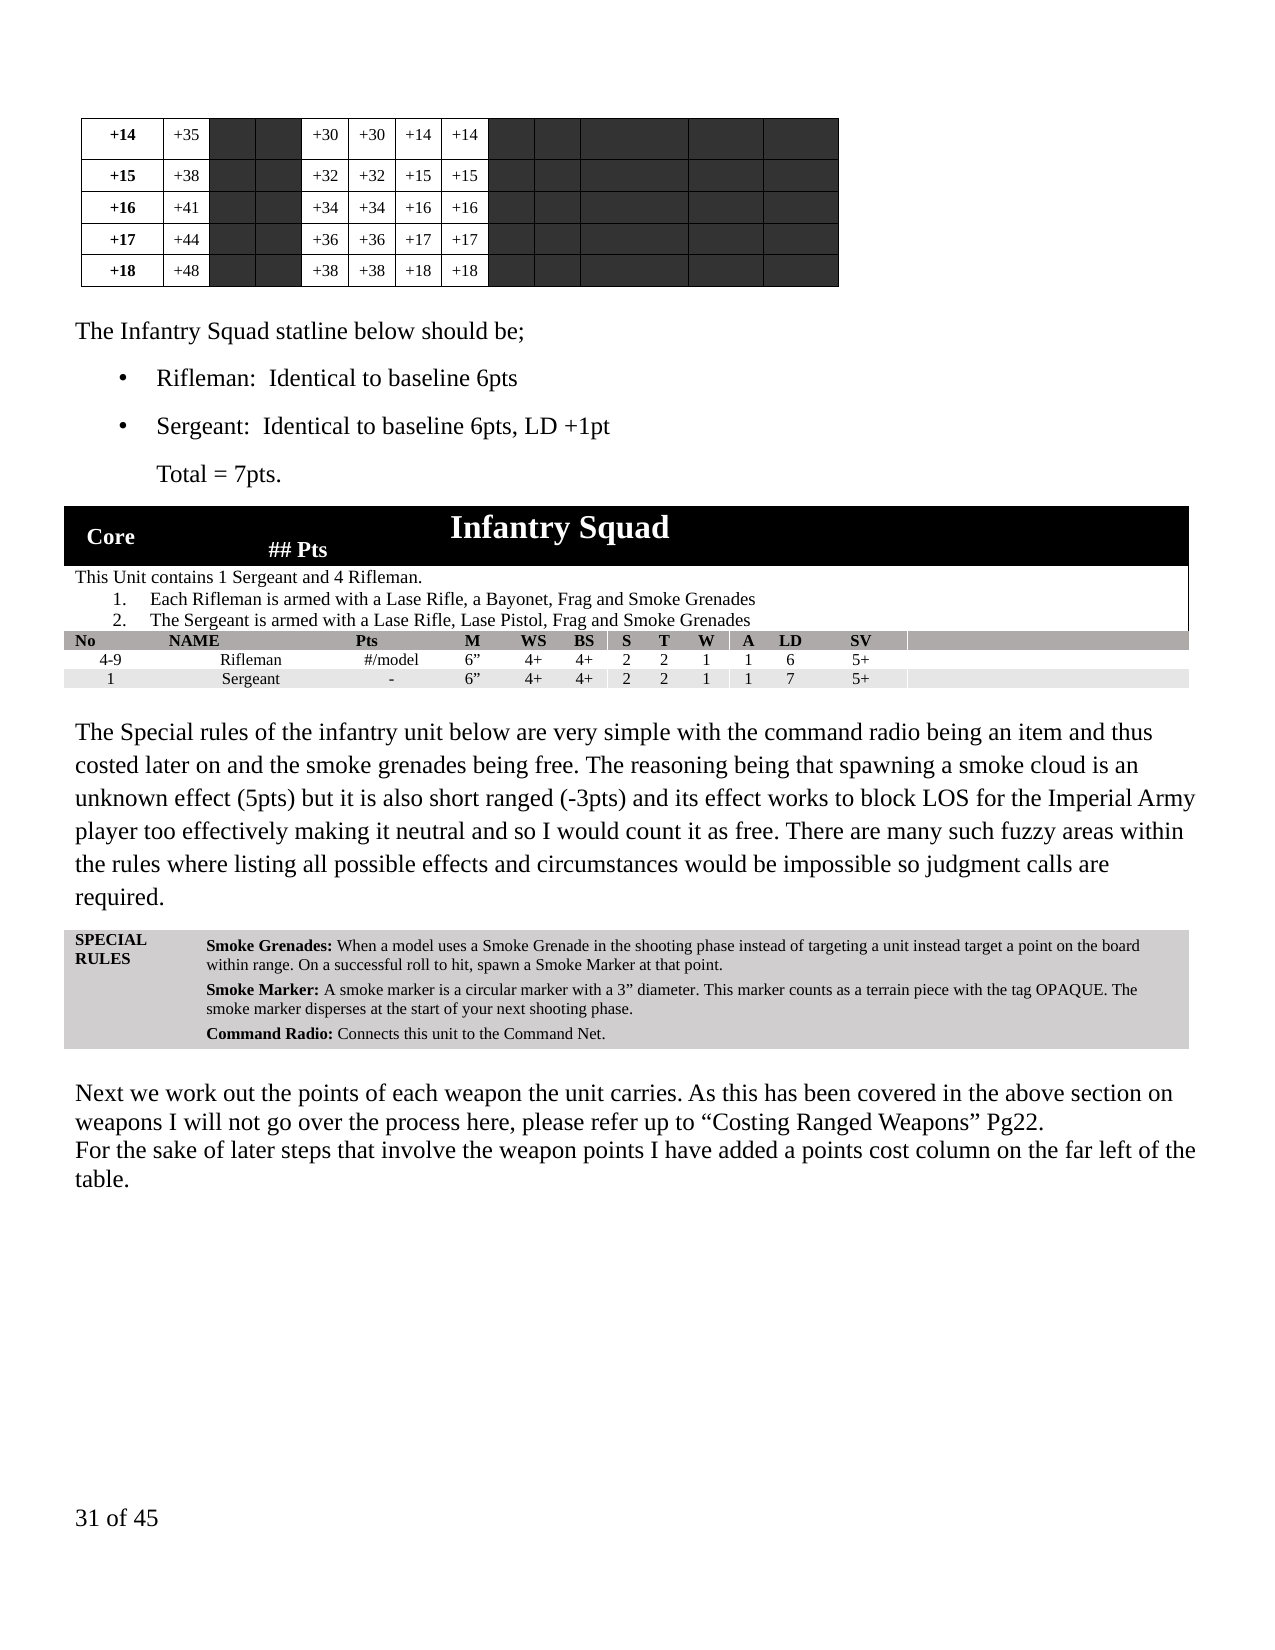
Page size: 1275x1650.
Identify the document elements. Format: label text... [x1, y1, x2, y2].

table_cell +15 [442, 160, 488, 191]
table_cell [581, 192, 688, 223]
table_cell 4+ [506, 669, 561, 688]
table_cell No [64, 631, 157, 650]
text The Infantry Squad statline below should be; [75, 316, 1200, 344]
table_cell +18 [442, 255, 488, 286]
table_cell +18 [396, 255, 441, 286]
table_cell 4-9 [64, 650, 157, 669]
table_cell [489, 255, 534, 286]
table_cell 2 [608, 650, 645, 669]
table_cell [581, 255, 688, 286]
table_cell +14 [442, 119, 488, 159]
table_cell 6” [439, 669, 506, 688]
table_cell +38 [302, 255, 348, 286]
table_cell [210, 192, 255, 223]
table_cell +38 [349, 255, 395, 286]
table_cell 2 [645, 669, 683, 688]
table_cell 1 [730, 669, 767, 688]
table_cell +35 [164, 119, 209, 159]
table_header ## Pts [157, 507, 438, 566]
table_cell [535, 255, 580, 286]
table_cell Pts [344, 631, 439, 650]
table_cell [535, 119, 580, 159]
table_cell +41 [164, 192, 209, 223]
text Next we work out the points of each weapon the unit carries. As this has been covered in the above section on weapons I will not go over the process here, please refer up to “Costing Ranged Weapons” Pg22. [75, 1078, 1200, 1135]
table_cell [764, 119, 838, 159]
table_cell 2 [608, 669, 645, 688]
table_cell [689, 160, 763, 191]
table_cell Sergeant [157, 669, 344, 688]
table_cell [689, 224, 763, 254]
table_cell +36 [302, 224, 348, 254]
table_cell +34 [302, 192, 348, 223]
table_cell 5+ [814, 669, 907, 688]
table_cell W [683, 631, 729, 650]
table_cell 5+ [814, 650, 907, 669]
table_cell [210, 160, 255, 191]
table_cell 4+ [506, 650, 561, 669]
table_cell [581, 224, 688, 254]
table_cell [908, 631, 1189, 650]
table_cell #/model [344, 650, 439, 669]
table_cell 4+ [561, 650, 607, 669]
text For the sake of later steps that involve the weapon points I have added a points cost column on the far left of the table. [75, 1135, 1200, 1193]
table_cell +15 [82, 160, 163, 191]
table_cell This Unit contains 1 Sergeant and 4 Rifleman. Each Rifleman is armed with a Lase Rifle, a Bayonet, Frag and Smoke Grenades The Sergeant is armed with a Lase Rifle, Lase Pistol, Frag and Smoke Grenades [64, 566, 1188, 631]
table_cell S [608, 631, 645, 650]
table_cell [489, 160, 534, 191]
table_cell M [439, 631, 506, 650]
table_cell 4+ [561, 669, 607, 688]
table_cell - [344, 669, 439, 688]
table_cell +17 [82, 224, 163, 254]
table_cell Ld [767, 631, 814, 650]
table_cell +17 [442, 224, 488, 254]
table_cell 2 [645, 650, 683, 669]
table_cell T [645, 631, 683, 650]
table_cell [489, 192, 534, 223]
table_cell [764, 160, 838, 191]
table_cell 6 [767, 650, 814, 669]
table_cell 6” [439, 650, 506, 669]
table_cell +32 [349, 160, 395, 191]
table_cell +30 [302, 119, 348, 159]
table_cell [908, 650, 1189, 669]
table_cell [764, 255, 838, 286]
table_cell 7 [767, 669, 814, 688]
table_cell Rifleman [157, 650, 344, 669]
table_cell +36 [349, 224, 395, 254]
table_cell +34 [349, 192, 395, 223]
table_cell 1 [730, 650, 767, 669]
list Sergeant: Identical to baseline 6pts, LD +1pt [119, 411, 1200, 440]
table_cell 1 [683, 669, 729, 688]
table_cell +15 [396, 160, 441, 191]
table_cell [256, 192, 301, 223]
table_cell 1 [64, 669, 157, 688]
table_cell [256, 160, 301, 191]
table_cell [210, 255, 255, 286]
table_cell +38 [164, 160, 209, 191]
table_cell +14 [396, 119, 441, 159]
table_cell [689, 192, 763, 223]
table_cell [535, 160, 580, 191]
table_cell +17 [396, 224, 441, 254]
table_cell BS [561, 631, 607, 650]
table_cell [908, 669, 1189, 688]
table_cell [489, 119, 534, 159]
table_cell +48 [164, 255, 209, 286]
table_cell A [730, 631, 767, 650]
table_cell +16 [396, 192, 441, 223]
table_cell 1 [683, 650, 729, 669]
table_cell [581, 160, 688, 191]
table_header Special Rules [64, 930, 195, 1049]
table_cell +44 [164, 224, 209, 254]
table_cell [689, 255, 763, 286]
table_cell WS [506, 631, 561, 650]
table_cell [489, 224, 534, 254]
table_cell [764, 224, 838, 254]
table_cell +16 [442, 192, 488, 223]
table_cell Sv [814, 631, 907, 650]
table_cell [210, 224, 255, 254]
table_cell Name [157, 631, 344, 650]
text The Special rules of the infantry unit below are very simple with the command radio being an item and thus costed later on and the smoke grenades being free. The reasoning being that spawning a smoke cloud is an unknown effect (5pts) but it is also short ranged (-3pts) and its effect works to block LOS for the Imperial Army player too effectively making it neutral and so I would count it as free. There are many such fuzzy areas within the rules where listing all possible effects and circumstances would be impossible so judgment calls are required. [75, 717, 1200, 911]
table_header Infantry Squad [439, 507, 1189, 566]
table_cell +16 [82, 192, 163, 223]
table_cell +32 [302, 160, 348, 191]
table_cell [256, 255, 301, 286]
table_header Core [64, 507, 157, 566]
table_cell [535, 192, 580, 223]
table_cell [256, 119, 301, 159]
table_cell [689, 119, 763, 159]
table_cell [581, 119, 688, 159]
table_cell +30 [349, 119, 395, 159]
list Rifleman: Identical to baseline 6pts [119, 363, 1200, 392]
table_cell [256, 224, 301, 254]
table_header Smoke Grenades: When a model uses a Smoke Grenade in the shooting phase instead of targeting a unit instead target a point on the board within range. On a successful roll to hit, spawn a Smoke Marker at that point. Smoke Marker: A smoke marker is a circular marker with a 3” diameter. This marker counts as a terrain piece with the tag OPAQUE. The smoke marker disperses at the start of your next shooting phase. Command Radio: Connects this unit to the Command Net. [195, 930, 1189, 1049]
table_cell +14 [82, 119, 163, 159]
list Total = 7pts. [119, 459, 1200, 487]
table_cell [210, 119, 255, 159]
table_cell [764, 192, 838, 223]
table_cell [535, 224, 580, 254]
table_cell +18 [82, 255, 163, 286]
